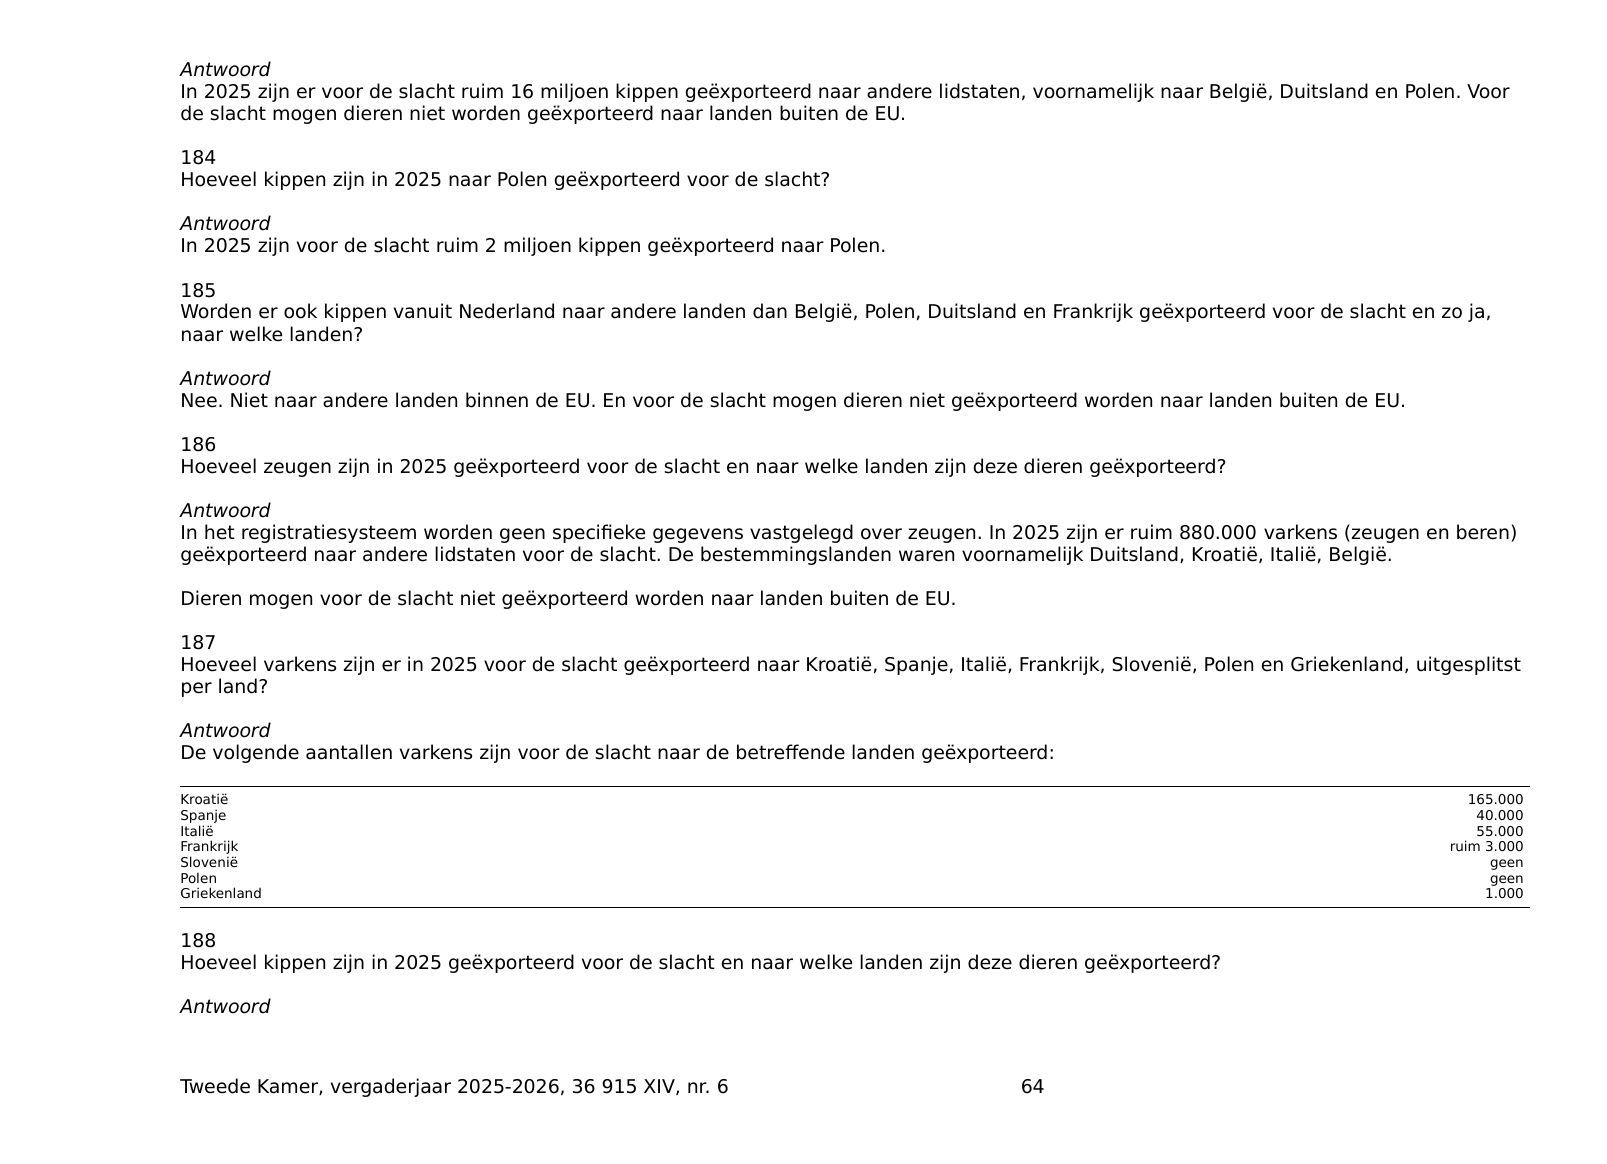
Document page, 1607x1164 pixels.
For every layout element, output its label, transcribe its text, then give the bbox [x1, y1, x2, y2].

table_cell geen [858, 871, 1529, 886]
text In 2025 zijn voor de slacht ruim 2 miljoen kippen geëxporteerd naar Polen. [180, 235, 1529, 257]
table_cell Slovenië [180, 855, 858, 871]
text Antwoord [180, 368, 1529, 389]
text Worden er ook kippen vanuit Nederland naar andere landen dan België, Polen, Duitsland en Frankrijk geëxporteerd voor de slacht en zo ja, naar welke landen? [180, 301, 1529, 345]
text Hoeveel kippen zijn in 2025 naar Polen geëxporteerd voor de slacht? [180, 169, 1529, 191]
text Antwoord [180, 996, 1529, 1018]
text 186 [180, 434, 1529, 456]
table_cell Polen [180, 871, 858, 886]
table_cell 1.000 [858, 886, 1529, 907]
text Hoeveel kippen zijn in 2025 geëxporteerd voor de slacht en naar welke landen zijn deze dieren geëxporteerd? [180, 952, 1529, 974]
text 185 [180, 279, 1529, 301]
text 184 [180, 147, 1529, 169]
text Hoeveel varkens zijn er in 2025 voor de slacht geëxporteerd naar Kroatië, Spanje, Italië, Frankrijk, Slovenië, Polen en Griekenland, uitgesplitst per land? [180, 654, 1529, 698]
text 187 [180, 632, 1529, 654]
text In het registratiesysteem worden geen specifieke gegevens vastgelegd over zeugen. In 2025 zijn er ruim 880.000 varkens (zeugen en beren) geëxporteerd naar andere lidstaten voor de slacht. De bestemmingslanden waren voornamelijk Duitsland, Kroatië, Italië, België. [180, 522, 1529, 566]
text Hoeveel zeugen zijn in 2025 geëxporteerd voor de slacht en naar welke landen zijn deze dieren geëxporteerd? [180, 456, 1529, 478]
table_cell Italië [180, 823, 858, 839]
table_cell ruim 3.000 [858, 839, 1529, 855]
table_cell Spanje [180, 808, 858, 823]
table_cell 55.000 [858, 823, 1529, 839]
text Antwoord [180, 213, 1529, 235]
text Nee. Niet naar andere landen binnen de EU. En voor de slacht mogen dieren niet geëxporteerd worden naar landen buiten de EU. [180, 389, 1529, 412]
text 188 [180, 930, 1529, 952]
table_cell 40.000 [858, 808, 1529, 823]
table_cell Frankrijk [180, 839, 858, 855]
table_header Kroatië [180, 787, 858, 808]
text In 2025 zijn er voor de slacht ruim 16 miljoen kippen geëxporteerd naar andere lidstaten, voornamelijk naar België, Duitsland en Polen. Voor de slacht mogen dieren niet worden geëxporteerd naar landen buiten de EU. [180, 81, 1529, 125]
text Antwoord [180, 720, 1529, 742]
table_cell geen [858, 855, 1529, 871]
text Antwoord [180, 500, 1529, 522]
text Antwoord [180, 59, 1529, 81]
table_cell Griekenland [180, 886, 858, 907]
text De volgende aantallen varkens zijn voor de slacht naar de betreffende landen geëxporteerd: [180, 742, 1529, 764]
text Dieren mogen voor de slacht niet geëxporteerd worden naar landen buiten de EU. [180, 588, 1529, 610]
table_header 165.000 [858, 787, 1529, 808]
